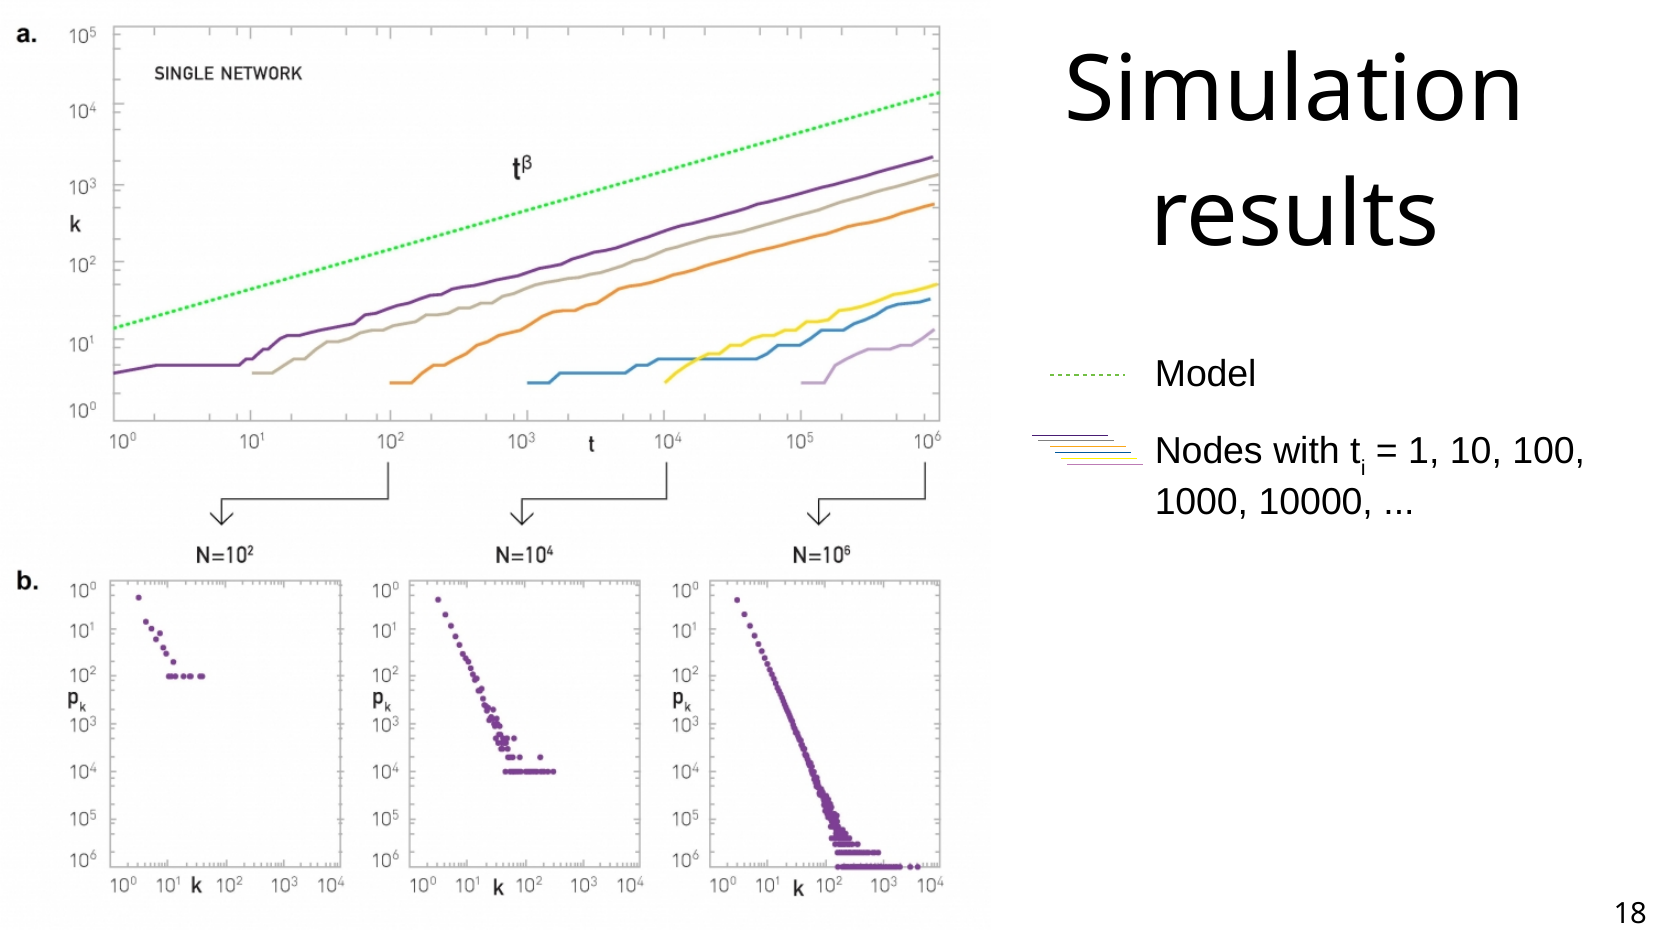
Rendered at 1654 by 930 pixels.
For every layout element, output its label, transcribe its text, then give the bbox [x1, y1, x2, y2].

title Simulation results [1020, 0, 1571, 301]
text_box Model [1140, 344, 1606, 396]
text_box Nodes with ti = 1, 10, 100, 1000, 10000, ... [1140, 421, 1606, 517]
picture [0, 0, 991, 930]
